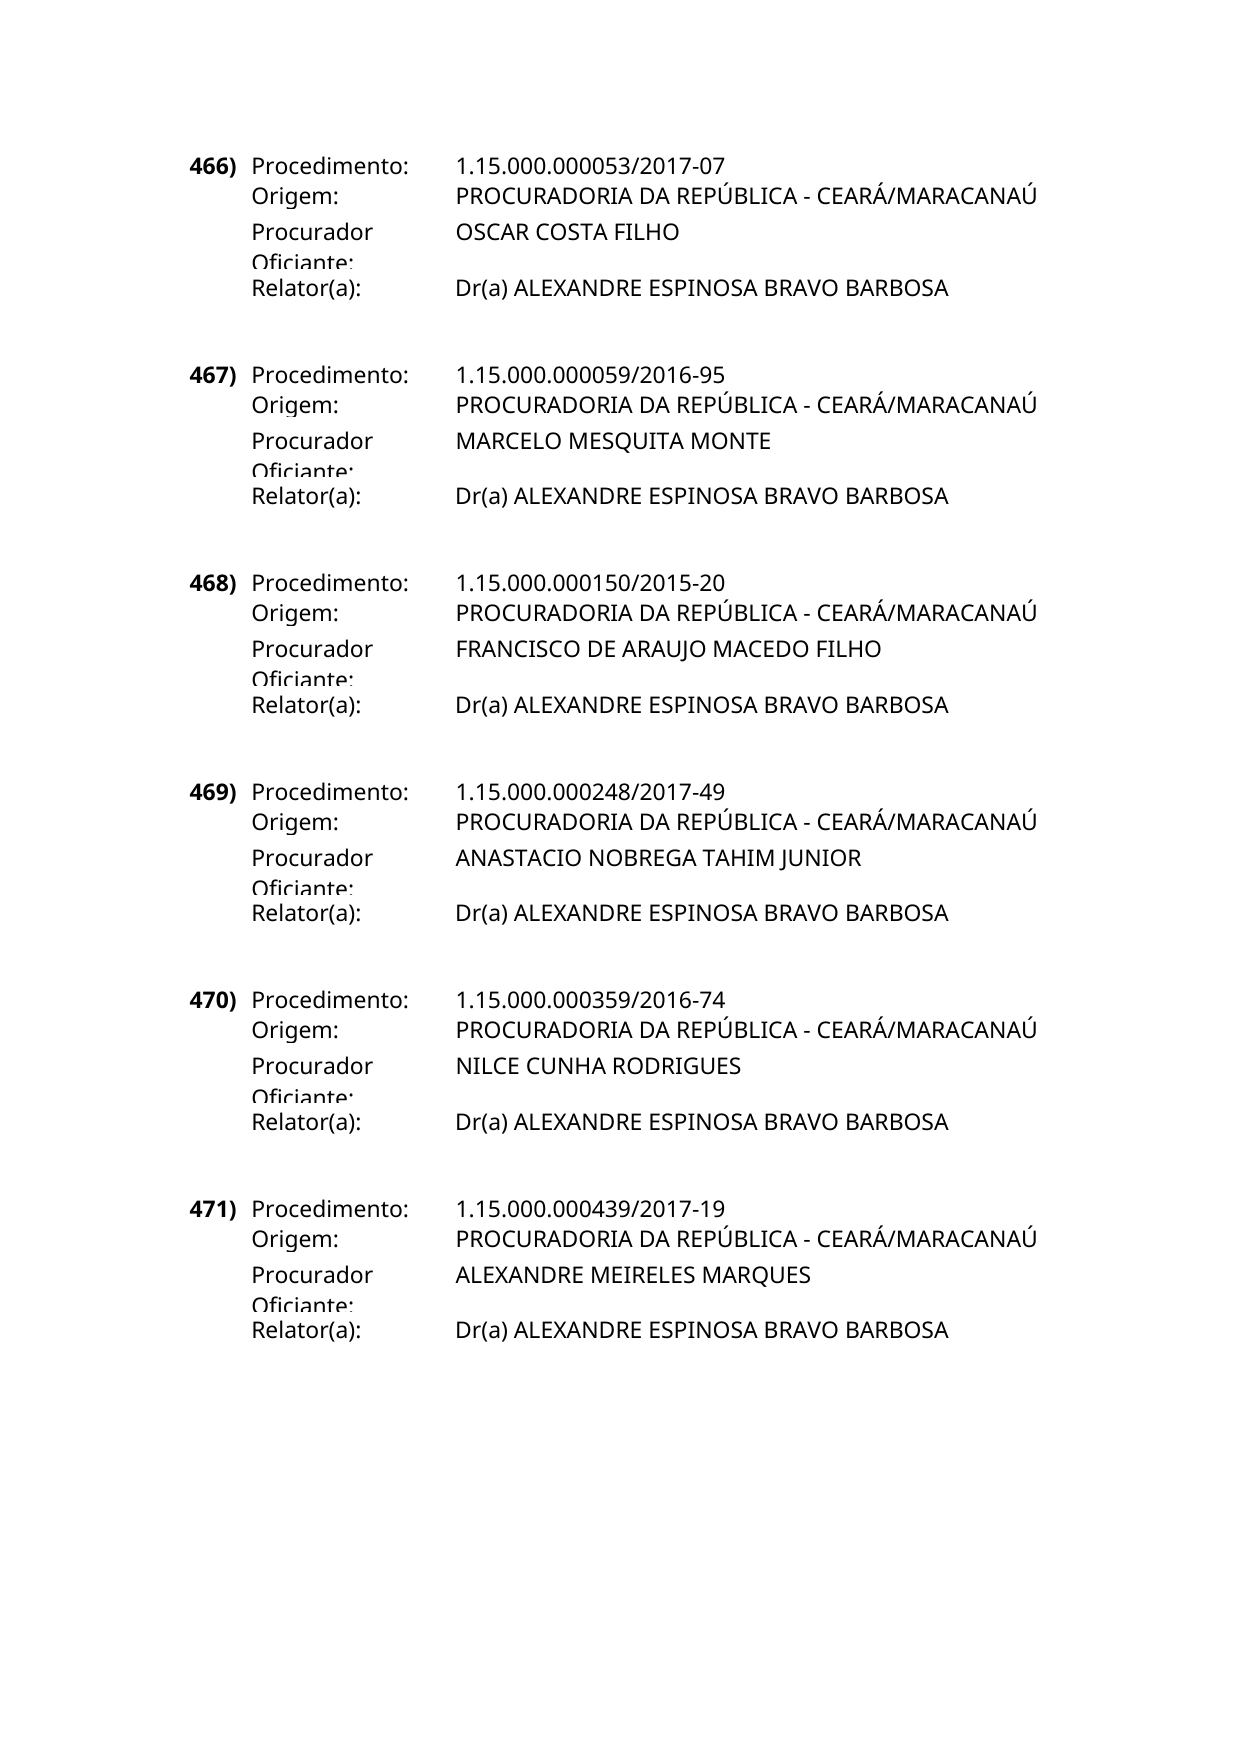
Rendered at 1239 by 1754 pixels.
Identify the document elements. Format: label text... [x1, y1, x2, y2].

table_cell [189, 806, 251, 834]
table_cell [251, 510, 455, 567]
table_cell [455, 834, 1124, 842]
table_cell [0, 480, 189, 510]
table_cell [0, 626, 189, 633]
table_cell [1125, 180, 1239, 208]
table_cell [1125, 1223, 1239, 1251]
table_cell 467) [189, 359, 251, 387]
table_cell [0, 1251, 189, 1259]
table_cell [1125, 480, 1239, 510]
table_cell Procedimento: [251, 567, 455, 596]
table_header Relator(a): [251, 480, 455, 509]
table_cell Procurador Oficiante: [251, 216, 455, 268]
table_cell [1125, 1193, 1239, 1221]
table_cell [1125, 216, 1239, 267]
table_cell FRANCISCO DE ARAUJO MACEDO FILHO [455, 633, 1124, 684]
table_cell [189, 389, 251, 417]
table_cell [0, 927, 189, 984]
table_cell PROCURADORIA DA REPÚBLICA - CEARÁ/MARACANAÚ [455, 1223, 1124, 1251]
table_cell [1125, 272, 1239, 302]
table_cell [1125, 719, 1239, 776]
table_cell [189, 209, 251, 216]
table_cell Origem: [251, 597, 455, 626]
table_cell [1125, 626, 1239, 633]
table_cell [0, 897, 189, 927]
table_cell [189, 1106, 251, 1136]
table_cell 471) [189, 1193, 251, 1221]
table_cell [1125, 689, 1239, 719]
table_cell [1125, 1050, 1239, 1101]
table_cell [251, 834, 455, 842]
table_cell [1125, 1043, 1239, 1050]
table_cell [0, 1050, 189, 1101]
table_cell [189, 480, 251, 510]
table_cell [251, 302, 455, 358]
table_cell Procedimento: [251, 150, 455, 178]
table_cell [189, 1136, 251, 1193]
table_cell [1125, 806, 1239, 834]
table_cell [251, 927, 455, 984]
table_header Relator(a): [251, 1106, 455, 1134]
table_cell Procurador Oficiante: [251, 1050, 455, 1103]
table_cell [1125, 842, 1239, 893]
table_cell [1125, 1106, 1239, 1136]
table_cell [189, 1314, 251, 1344]
table_cell [189, 842, 251, 893]
table_cell [1125, 1251, 1239, 1259]
table_cell [1125, 359, 1239, 387]
table_cell [455, 1043, 1124, 1050]
table_cell Procurador Oficiante: [251, 425, 455, 477]
table_cell [0, 597, 189, 626]
table_cell Procurador Oficiante: [251, 842, 455, 894]
table_cell [0, 359, 189, 387]
table_cell 1.15.000.000439/2017-19 [455, 1193, 1124, 1221]
table_cell [0, 842, 189, 893]
table_cell ALEXANDRE MEIRELES MARQUES [455, 1259, 1124, 1310]
table_cell [0, 417, 189, 424]
table_cell 470) [189, 984, 251, 1013]
table_cell [0, 806, 189, 834]
table_cell [251, 1251, 455, 1259]
table_header Dr(a) ALEXANDRE ESPINOSA BRAVO BARBOSA [455, 1314, 1122, 1343]
table_cell [189, 927, 251, 984]
table_cell [0, 776, 189, 804]
table_cell [189, 719, 251, 776]
table_cell [189, 1014, 251, 1043]
table_cell 469) [189, 776, 251, 804]
table_cell [189, 425, 251, 476]
table_header [0, 0, 189, 150]
table_header [455, 0, 1124, 150]
table_cell [0, 272, 189, 302]
table_cell PROCURADORIA DA REPÚBLICA - CEARÁ/MARACANAÚ [455, 806, 1124, 834]
table_cell [0, 689, 189, 719]
table_cell PROCURADORIA DA REPÚBLICA - CEARÁ/MARACANAÚ [455, 180, 1124, 208]
table_cell Procedimento: [251, 776, 455, 804]
table_cell [0, 216, 189, 267]
table_cell 468) [189, 567, 251, 596]
table_cell [251, 1043, 455, 1050]
table_cell Origem: [251, 806, 455, 834]
table_cell [0, 1106, 189, 1136]
table_cell [0, 1314, 189, 1344]
table_cell [189, 302, 251, 358]
table_cell Procurador Oficiante: [251, 633, 455, 686]
table_cell [455, 510, 1124, 567]
table_cell [251, 1136, 455, 1193]
table_cell Procedimento: [251, 1193, 455, 1221]
table_cell Origem: [251, 389, 455, 417]
table_header [189, 0, 251, 150]
table_cell [1125, 633, 1239, 684]
table_cell [1125, 150, 1239, 178]
table_cell [1125, 597, 1239, 626]
table_cell [0, 425, 189, 476]
table_cell [251, 209, 455, 216]
table_cell [189, 1259, 251, 1310]
table_header [251, 0, 455, 150]
table_header [1125, 0, 1239, 150]
table_cell [455, 719, 1124, 776]
table_cell [1125, 1259, 1239, 1310]
table_cell [0, 1043, 189, 1050]
table_header Dr(a) ALEXANDRE ESPINOSA BRAVO BARBOSA [455, 480, 1122, 509]
table_cell [1125, 897, 1239, 927]
table_cell [251, 626, 455, 633]
table_header Dr(a) ALEXANDRE ESPINOSA BRAVO BARBOSA [455, 897, 1122, 926]
table_cell 1.15.000.000053/2017-07 [455, 150, 1124, 178]
table_cell [0, 302, 189, 358]
table_cell [1125, 510, 1239, 567]
table_cell [1125, 417, 1239, 424]
table_cell 1.15.000.000248/2017-49 [455, 776, 1124, 804]
table_cell ANASTACIO NOBREGA TAHIM JUNIOR [455, 842, 1124, 893]
table_cell [0, 1259, 189, 1310]
table_header Relator(a): [251, 897, 455, 926]
table_header Dr(a) ALEXANDRE ESPINOSA BRAVO BARBOSA [455, 689, 1122, 717]
table_cell 1.15.000.000359/2016-74 [455, 984, 1124, 1013]
table_cell [455, 1136, 1124, 1193]
table_cell [455, 209, 1124, 216]
table_cell [189, 689, 251, 719]
table_cell [1125, 209, 1239, 216]
table_cell Procedimento: [251, 359, 455, 387]
table_cell [189, 1223, 251, 1251]
table_cell [0, 633, 189, 684]
table_cell [1125, 425, 1239, 476]
table_cell [189, 417, 251, 424]
table_cell PROCURADORIA DA REPÚBLICA - CEARÁ/MARACANAÚ [455, 597, 1124, 626]
table_cell [0, 510, 189, 567]
table_cell [1125, 1136, 1239, 1193]
table_cell [455, 302, 1124, 358]
table_cell [189, 1050, 251, 1101]
table_cell [189, 633, 251, 684]
table_cell [0, 1223, 189, 1251]
table_header Relator(a): [251, 272, 455, 300]
table_cell 1.15.000.000059/2016-95 [455, 359, 1124, 387]
table_cell [0, 150, 189, 178]
table_cell [1125, 389, 1239, 417]
table_cell [189, 1251, 251, 1259]
table_cell [0, 834, 189, 842]
table_cell [455, 417, 1124, 424]
table_cell [1125, 302, 1239, 358]
table_cell [0, 984, 189, 1013]
table_cell [189, 180, 251, 208]
table_cell [1125, 834, 1239, 842]
table_cell [189, 897, 251, 927]
table_cell PROCURADORIA DA REPÚBLICA - CEARÁ/MARACANAÚ [455, 1014, 1124, 1043]
table_cell [1125, 1314, 1239, 1344]
table_cell [189, 1043, 251, 1050]
table_cell [0, 1193, 189, 1221]
table_cell [0, 567, 189, 596]
table_cell [1125, 776, 1239, 804]
table_cell [251, 719, 455, 776]
table_cell Procurador Oficiante: [251, 1259, 455, 1311]
table_cell [189, 510, 251, 567]
table_cell [0, 180, 189, 208]
table_cell [189, 272, 251, 302]
table_cell Origem: [251, 1223, 455, 1251]
table_cell [0, 719, 189, 776]
table_cell [455, 626, 1124, 633]
table_cell OSCAR COSTA FILHO [455, 216, 1124, 267]
table_cell 466) [189, 150, 251, 178]
table_cell PROCURADORIA DA REPÚBLICA - CEARÁ/MARACANAÚ [455, 389, 1124, 417]
table_cell 1.15.000.000150/2015-20 [455, 567, 1124, 596]
table_cell NILCE CUNHA RODRIGUES [455, 1050, 1124, 1101]
table_header Dr(a) ALEXANDRE ESPINOSA BRAVO BARBOSA [455, 272, 1122, 300]
table_cell Origem: [251, 1014, 455, 1043]
table_cell [0, 209, 189, 216]
table_cell MARCELO MESQUITA MONTE [455, 425, 1124, 476]
table_header Relator(a): [251, 1314, 455, 1343]
table_cell [251, 417, 455, 424]
table_cell [1125, 984, 1239, 1013]
table_cell [189, 597, 251, 626]
table_cell [189, 626, 251, 633]
table_cell [1125, 1014, 1239, 1043]
table_cell [1125, 927, 1239, 984]
table_cell [0, 389, 189, 417]
table_header Relator(a): [251, 689, 455, 717]
table_cell [189, 216, 251, 267]
table_cell Origem: [251, 180, 455, 208]
table_cell [189, 834, 251, 842]
table_cell [0, 1014, 189, 1043]
table_cell [455, 927, 1124, 984]
table_cell [1125, 567, 1239, 596]
table_cell [455, 1251, 1124, 1259]
table_cell Procedimento: [251, 984, 455, 1013]
table_header Dr(a) ALEXANDRE ESPINOSA BRAVO BARBOSA [455, 1106, 1122, 1134]
table_cell [0, 1136, 189, 1193]
